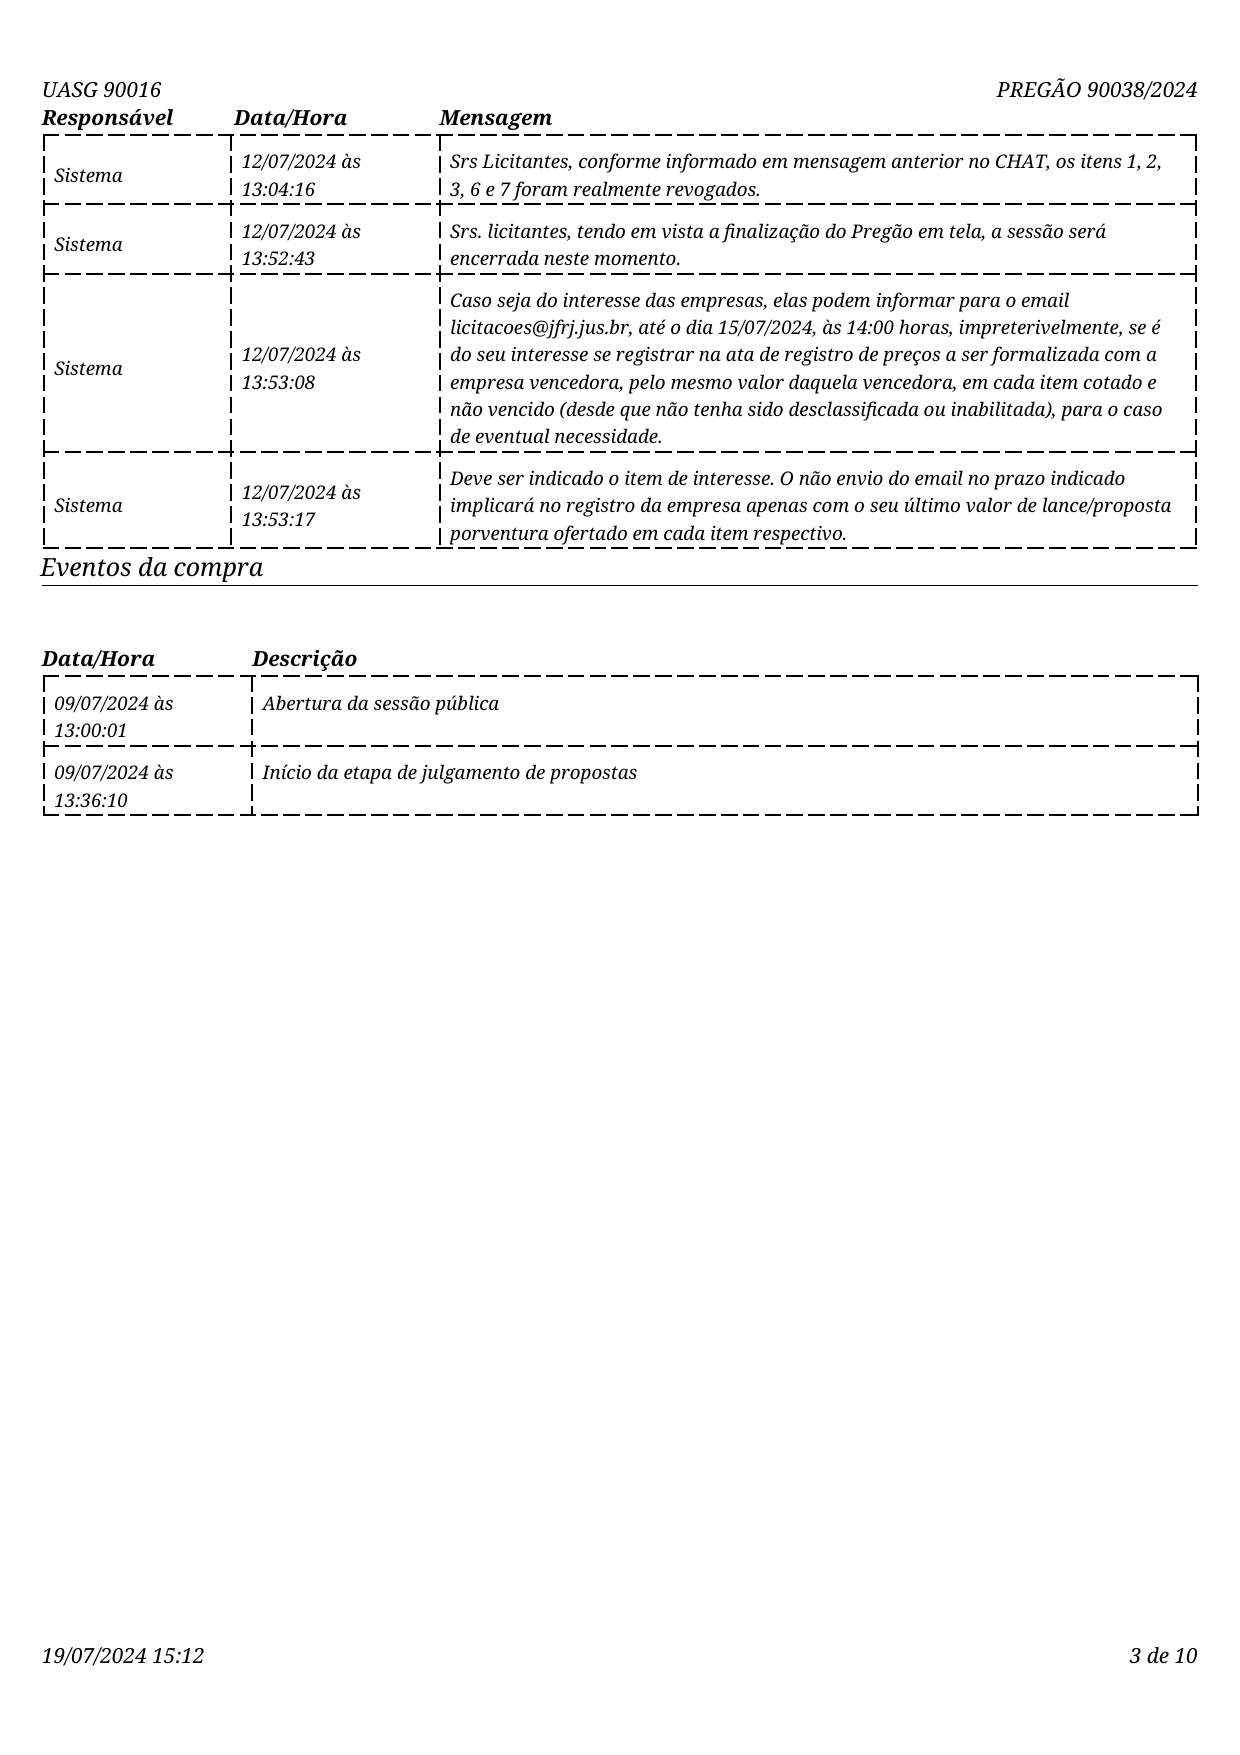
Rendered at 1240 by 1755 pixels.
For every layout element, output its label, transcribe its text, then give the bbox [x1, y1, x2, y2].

table_cell Sistema [44, 273, 231, 451]
table_cell 12/07/2024 às 13:52:43 [231, 203, 439, 272]
table_header Srs Licitantes, conforme informado em mensagem anterior no CHAT, os itens 1, 2, 3, 6 e 7 foram realmente revogados. [440, 134, 1196, 203]
table_header Abertura da sessão pública [252, 675, 1198, 744]
table_cell Caso seja do interesse das empresas, elas podem informar para o email licitacoes@jfrj.jus.br, até o dia 15/07/2024, às 14:00 horas, impreterivelmente, se é do seu interesse se registrar na ata de registro de preços a ser formalizada com a empresa vencedora, pelo mesmo valor daquela vencedora, em cada item cotado e não vencido (desde que não tenha sido desclassificada ou inabilitada), para o caso de eventual necessidade. [440, 273, 1196, 451]
table_header 09/07/2024 às 13:00:01 [44, 675, 252, 744]
table_header Sistema [44, 134, 231, 203]
table_cell Srs. licitantes, tendo em vista a finalização do Pregão em tela, a sessão será encerrada neste momento. [440, 203, 1196, 272]
table_header 12/07/2024 às 13:04:16 [231, 134, 439, 203]
table_cell 09/07/2024 às 13:36:10 [44, 745, 252, 814]
table_cell Deve ser indicado o item de interesse. O não envio do email no prazo indicado implicará no registro da empresa apenas com o seu último valor de lance/proposta porventura ofertado em cada item respectivo. [440, 451, 1196, 547]
text Responsável Data/Hora Mensagem [42, 103, 1200, 132]
table_cell 12/07/2024 às 13:53:17 [231, 451, 439, 547]
text Eventos da compra [40, 549, 1200, 583]
table_cell 12/07/2024 às 13:53:08 [231, 273, 439, 451]
table_cell Sistema [44, 451, 231, 547]
text Data/Hora Descrição [42, 644, 1200, 673]
table_cell Início da etapa de julgamento de propostas [252, 745, 1198, 814]
table_cell Sistema [44, 203, 231, 272]
